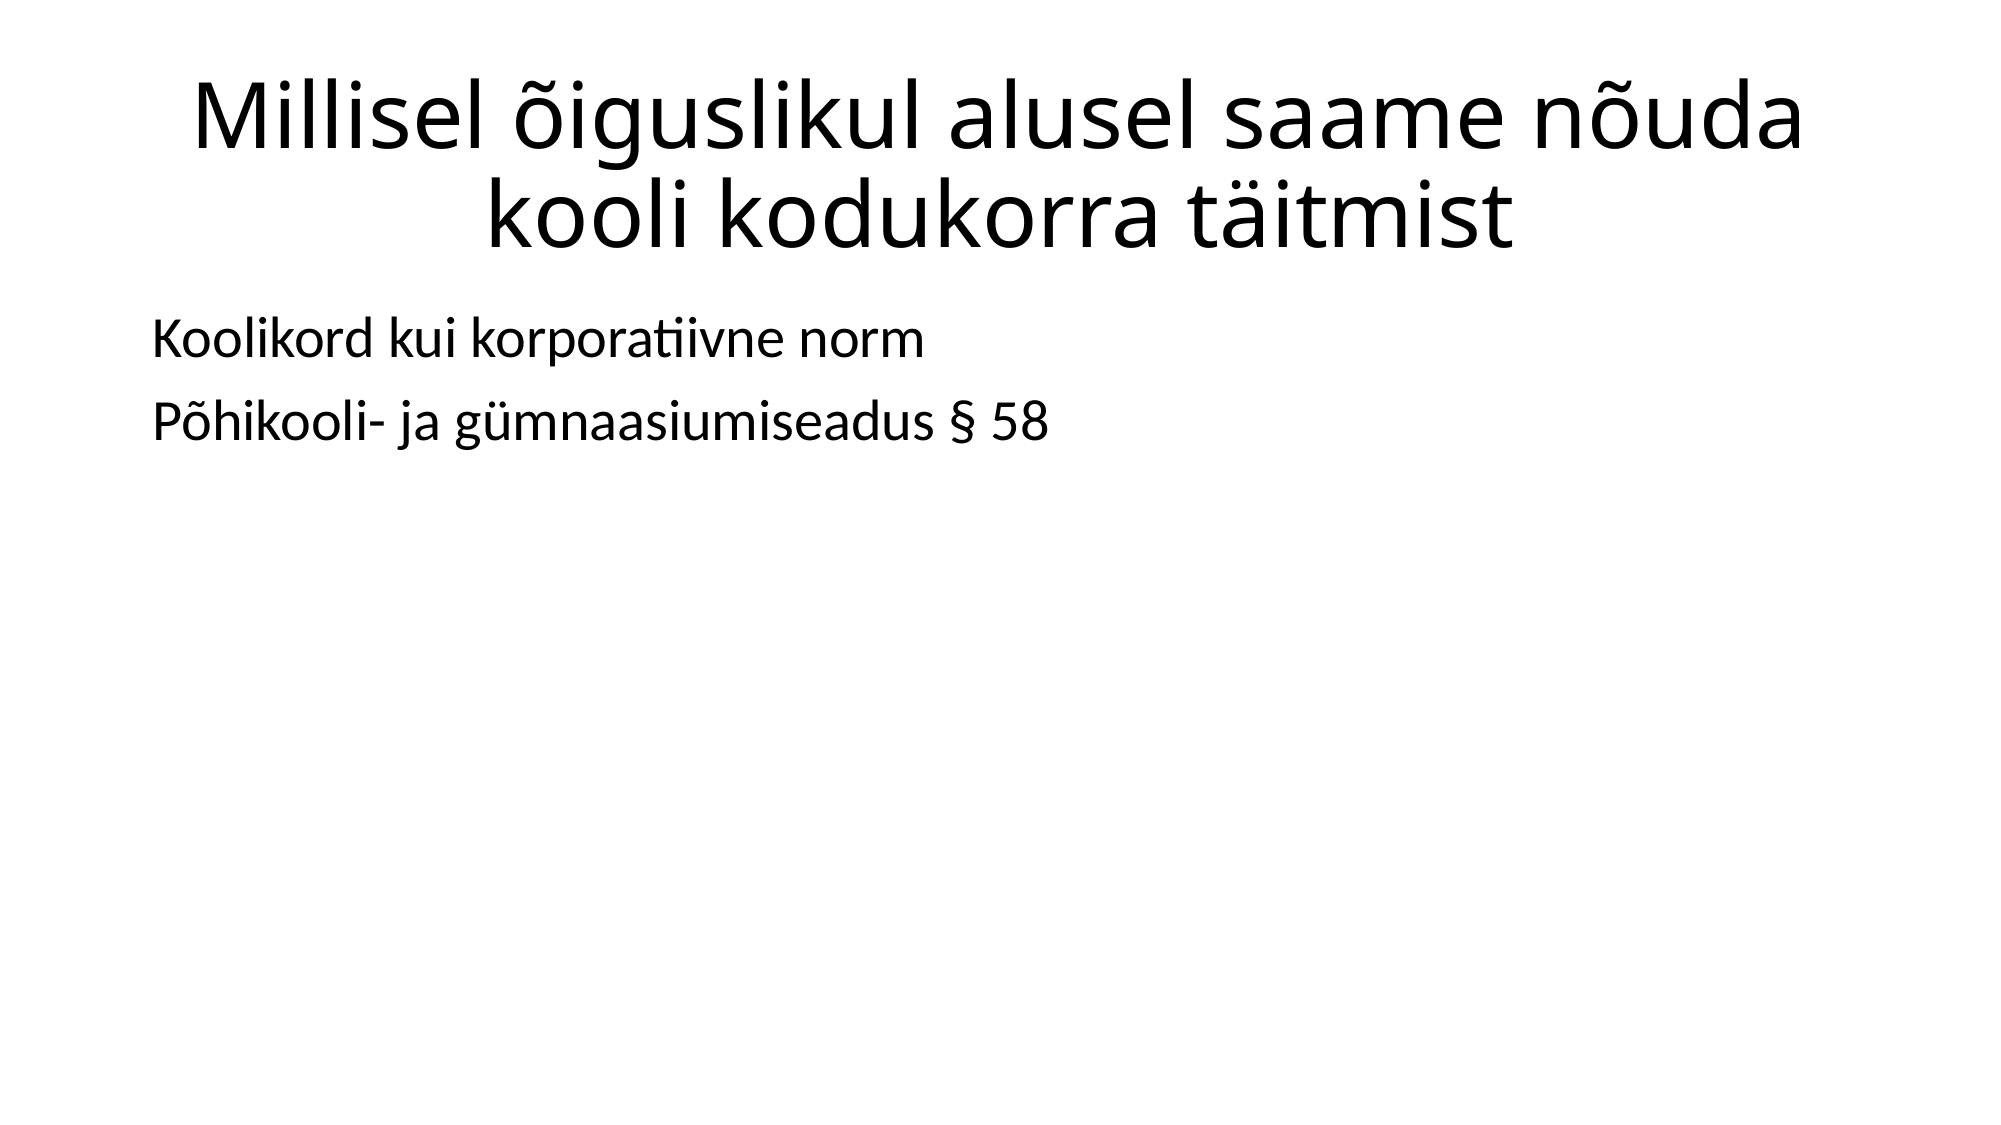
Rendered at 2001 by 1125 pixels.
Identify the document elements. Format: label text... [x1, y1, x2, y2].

list Koolikord kui korporatiivne norm Põhikooli- ja gümnaasiumiseadus § 58 [137, 299, 1863, 1014]
title Millisel õiguslikul alusel saame nõuda kooli kodukorra täitmist [137, 59, 1863, 278]
